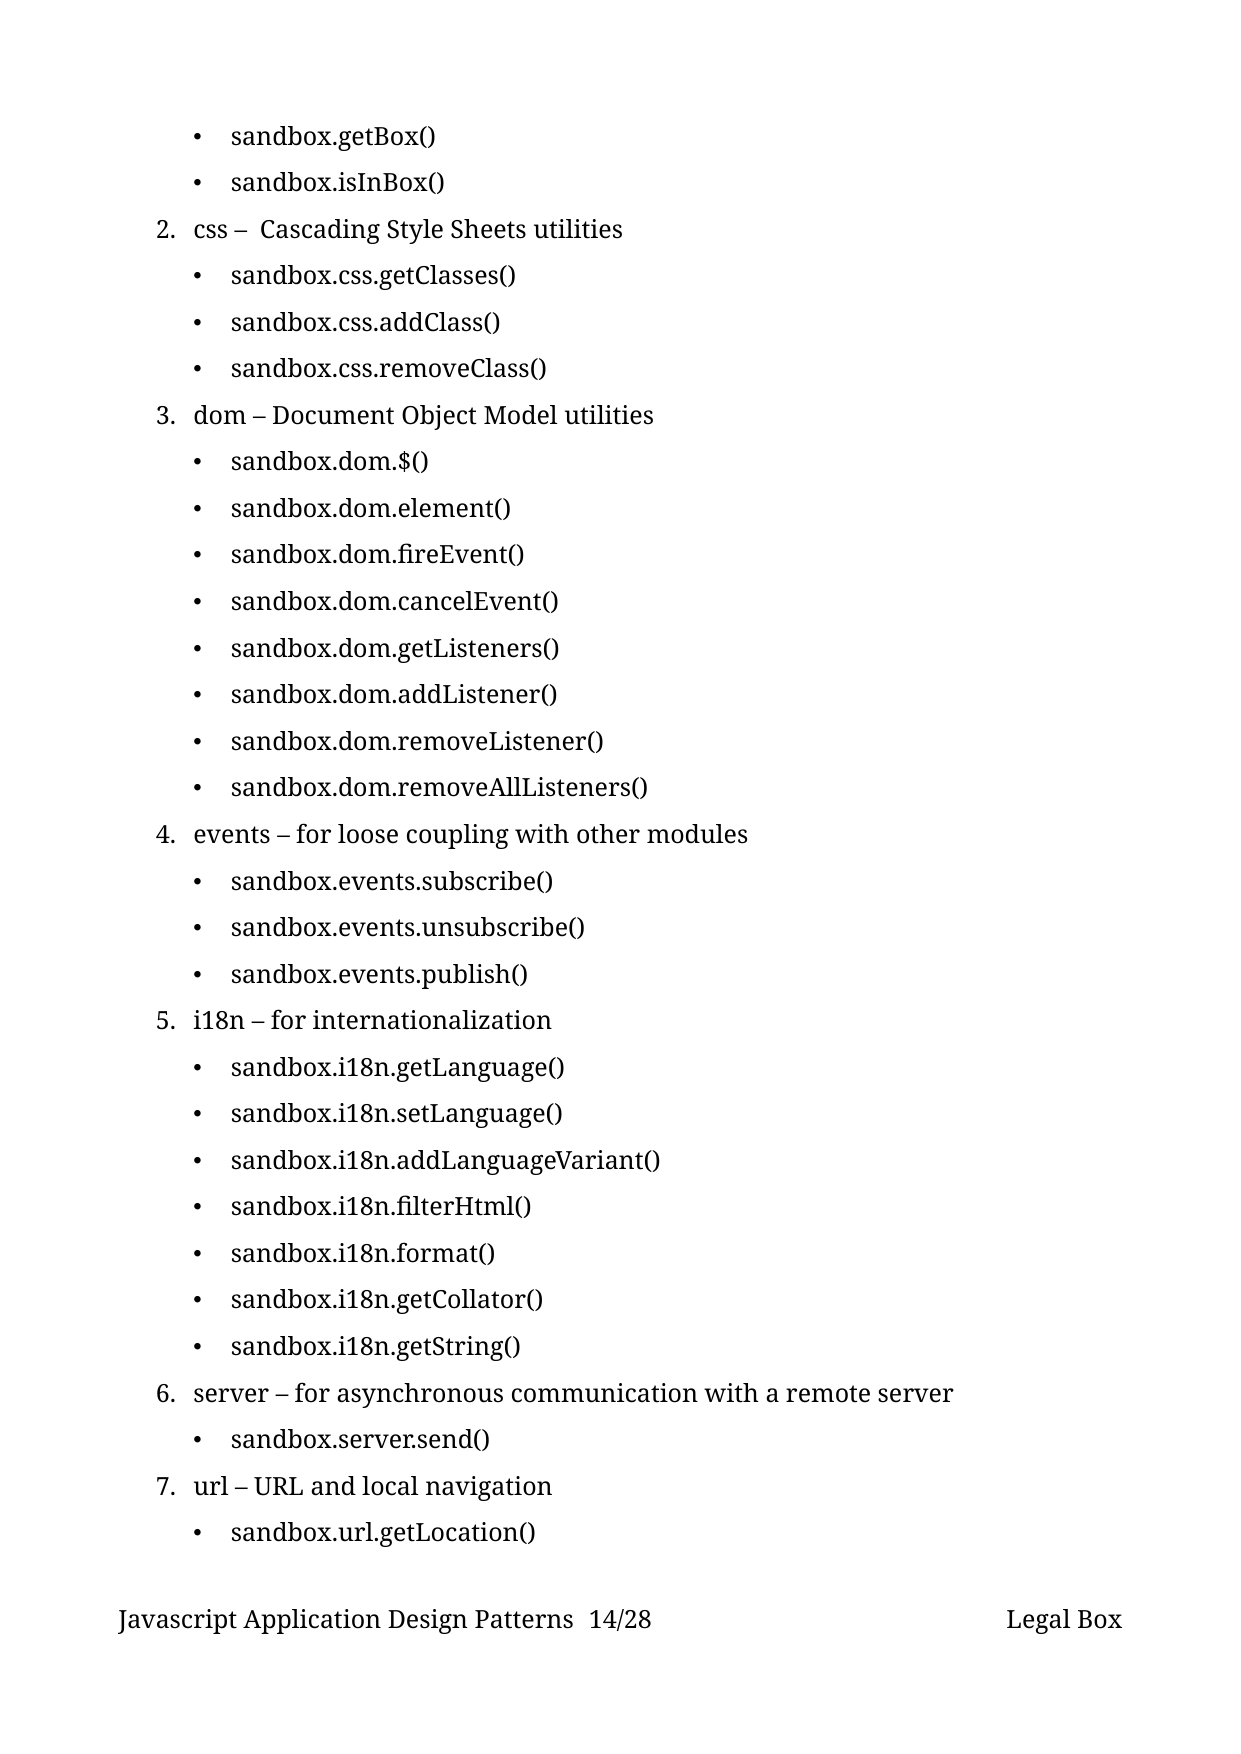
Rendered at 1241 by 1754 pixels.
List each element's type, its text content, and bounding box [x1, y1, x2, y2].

list sandbox.dom.removeListener() [193, 723, 1122, 757]
list sandbox.isInBox() [193, 165, 1122, 199]
list url – URL and local navigation [156, 1468, 1122, 1502]
list sandbox.i18n.getString() [193, 1329, 1122, 1363]
list sandbox.dom.addListener() [193, 677, 1122, 711]
list sandbox.i18n.filterHtml() [193, 1189, 1122, 1223]
list sandbox.dom.element() [193, 491, 1122, 525]
list sandbox.dom.getListeners() [193, 630, 1122, 664]
list sandbox.i18n.setLanguage() [193, 1096, 1122, 1130]
list sandbox.events.publish() [193, 956, 1122, 990]
list sandbox.dom.fireEvent() [193, 537, 1122, 571]
list sandbox.i18n.format() [193, 1236, 1122, 1270]
list sandbox.css.addClass() [193, 304, 1122, 338]
list sandbox.dom.cancelEvent() [193, 584, 1122, 618]
list sandbox.server.send() [193, 1422, 1122, 1456]
list sandbox.events.unsubscribe() [193, 910, 1122, 944]
list sandbox.i18n.addLanguageVariant() [193, 1142, 1122, 1177]
list sandbox.css.getClasses() [193, 258, 1122, 292]
list sandbox.i18n.getLanguage() [193, 1049, 1122, 1083]
list sandbox.getBox() [193, 118, 1122, 152]
list dom – Document Object Model utilities [156, 397, 1122, 432]
list sandbox.events.subscribe() [193, 863, 1122, 897]
list sandbox.url.getLocation() [193, 1515, 1122, 1549]
list sandbox.i18n.getCollator() [193, 1282, 1122, 1316]
list i18n – for internationalization [156, 1003, 1122, 1037]
list css – Cascading Style Sheets utilities [156, 211, 1122, 245]
list sandbox.dom.removeAllListeners() [193, 770, 1122, 804]
list sandbox.dom.$() [193, 444, 1122, 478]
list sandbox.css.removeClass() [193, 351, 1122, 385]
list events – for loose coupling with other modules [156, 817, 1122, 851]
list server – for asynchronous communication with a remote server [156, 1375, 1122, 1409]
